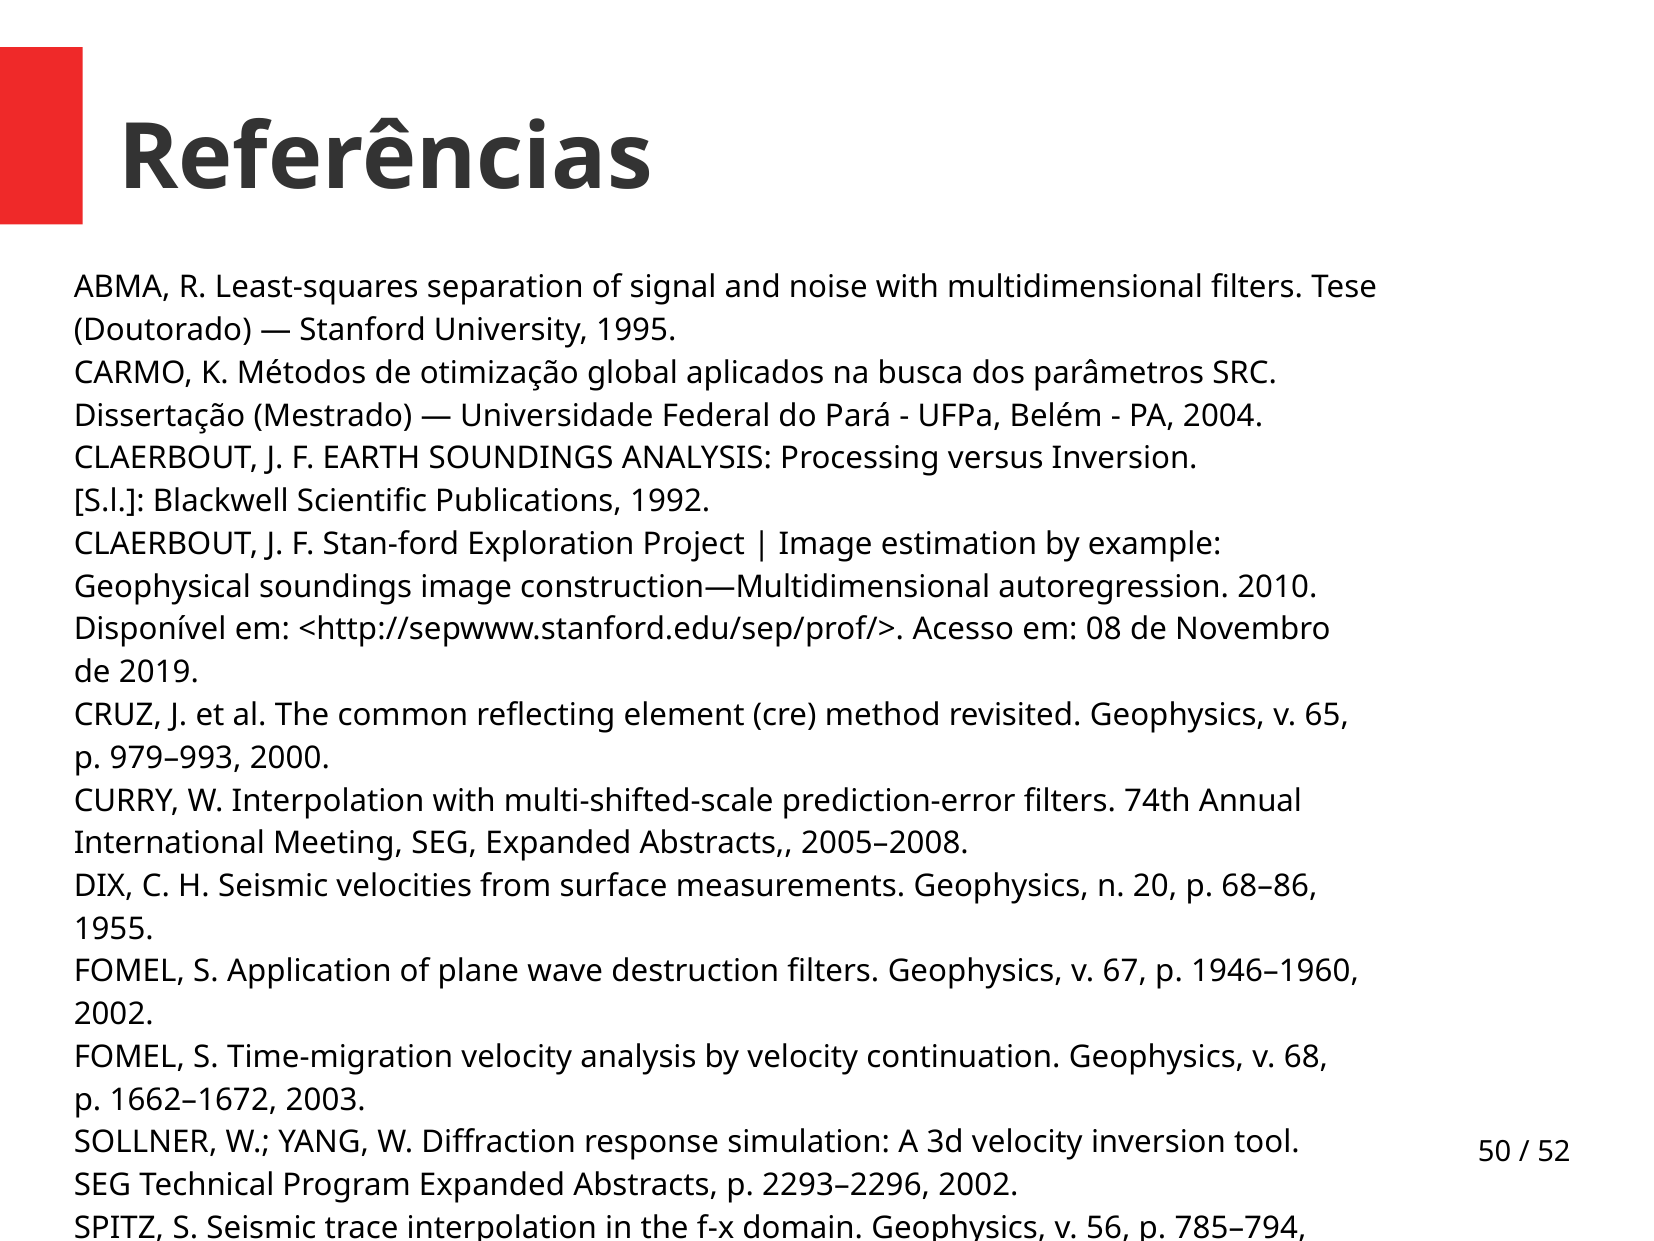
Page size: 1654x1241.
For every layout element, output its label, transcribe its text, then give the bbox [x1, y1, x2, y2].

text_box ABMA, R. Least-squares separation of signal and noise with multidimensional filters. Tese (Doutorado) — Stanford University, 1995. CARMO, K. Métodos de otimização global aplicados na busca dos parâmetros SRC. Dissertação (Mestrado) — Universidade Federal do Pará - UFPa, Belém - PA, 2004. CLAERBOUT, J. F. EARTH SOUNDINGS ANALYSIS: Processing versus Inversion. [S.l.]: Blackwell Scientific Publications, 1992. CLAERBOUT, J. F. Stan-ford Exploration Project | Image estimation by example: Geophysical soundings image construction—Multidimensional autoregression. 2010. Disponível em: <http://sepwww.stanford.edu/sep/prof/>. Acesso em: 08 de Novembro de 2019. CRUZ, J. et al. The common reflecting element (cre) method revisited. Geophysics, v. 65, p. 979–993, 2000. CURRY, W. Interpolation with multi-shifted-scale prediction-error filters. 74th Annual International Meeting, SEG, Expanded Abstracts,, 2005–2008. DIX, C. H. Seismic velocities from surface measurements. Geophysics, n. 20, p. 68–86, 1955. FOMEL, S. Application of plane wave destruction filters. Geophysics, v. 67, p. 1946–1960, 2002. FOMEL, S. Time-migration velocity analysis by velocity continuation. Geophysics, v. 68, p. 1662–1672, 2003. SOLLNER, W.; YANG, W. Diffraction response simulation: A 3d velocity inversion tool. SEG Technical Program Expanded Abstracts, p. 2293–2296, 2002. SPITZ, S. Seismic trace interpolation in the f-x domain. Geophysics, v. 56, p. 785–794, 1991. [59, 257, 1608, 1229]
title Referências [118, 49, 1571, 257]
